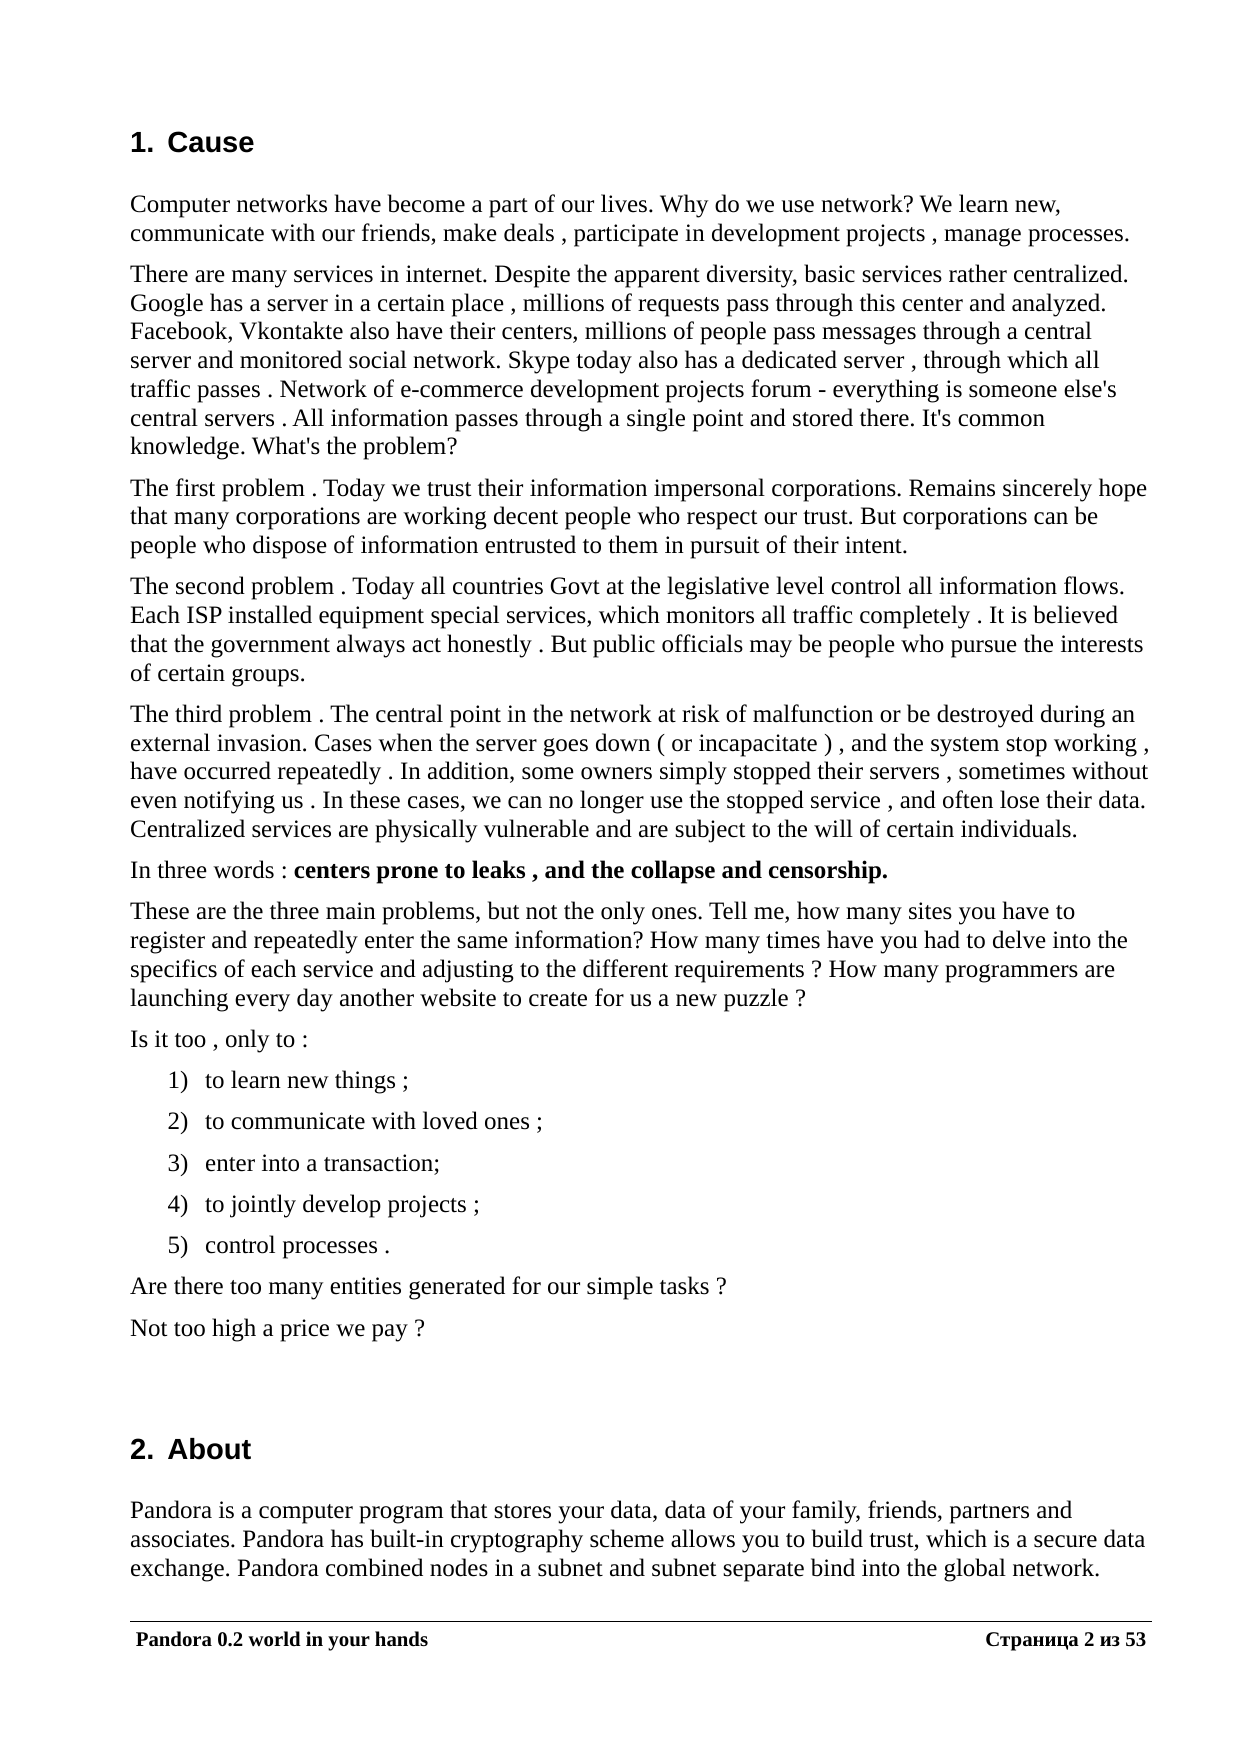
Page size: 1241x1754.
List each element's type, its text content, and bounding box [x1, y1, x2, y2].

text There are many services in internet. Despite the apparent diversity, basic services rather centralized. Google has a server in a certain place , millions of requests pass through this center and analyzed. Facebook, Vkontakte also have their centers, millions of people pass messages through a central server and monitored social network. Skype today also has a dedicated server , through which all traffic passes . Network of e-commerce development projects forum - everything is someone else's central servers . All information passes through a single point and stored there. It's common knowledge. What's the problem? [130, 259, 1152, 460]
subtitle About [130, 1432, 1152, 1465]
subtitle Cause [130, 125, 1152, 159]
text The first problem . Today we trust their information impersonal corporations. Remains sincerely hope that many corporations are working decent people who respect our trust. But corporations can be people who dispose of information entrusted to them in pursuit of their intent. [130, 473, 1152, 559]
list to communicate with loved ones ; [167, 1106, 1152, 1135]
text Are there too many entities generated for our simple tasks ? [130, 1271, 1152, 1300]
list control processes . [167, 1230, 1152, 1259]
list to learn new things ; [167, 1065, 1152, 1094]
text The second problem . Today all countries Govt at the legislative level control all information flows. Each ISP installed equipment special services, which monitors all traffic completely . It is believed that the government always act honestly . But public officials may be people who pursue the interests of certain groups. [130, 571, 1152, 686]
text Computer networks have become a part of our lives. Why do we use network? We learn new, communicate with our friends, make deals , participate in development projects , manage processes. [130, 189, 1152, 246]
text Not too high a price we pay ? [130, 1313, 1152, 1341]
list enter into a transaction; [167, 1148, 1152, 1176]
text In three words : centers prone to leaks , and the collapse and censorship. [130, 855, 1152, 884]
text The third problem . The central point in the network at risk of malfunction or be destroyed during an external invasion. Cases when the server goes down ( or incapacitate ) , and the system stop working , have occurred repeatedly . In addition, some owners simply stopped their servers , sometimes without even notifying us . In these cases, we can no longer use the stopped service , and often lose their data. Centralized services are physically vulnerable and are subject to the will of certain individuals. [130, 699, 1152, 843]
text Pandora is a computer program that stores your data, data of your family, friends, partners and associates. Pandora has built-in cryptography scheme allows you to build trust, which is a secure data exchange. Pandora combined nodes in a subnet and subnet separate bind into the global network. [130, 1495, 1152, 1582]
text These are the three main problems, but not the only ones. Tell me, how many sites you have to register and repeatedly enter the same information? How many times have you had to delve into the specifics of each service and adjusting to the different requirements ? How many programmers are launching every day another website to create for us a new puzzle ? [130, 896, 1152, 1011]
list to jointly develop projects ; [167, 1189, 1152, 1218]
text Is it too , only to : [130, 1024, 1152, 1053]
